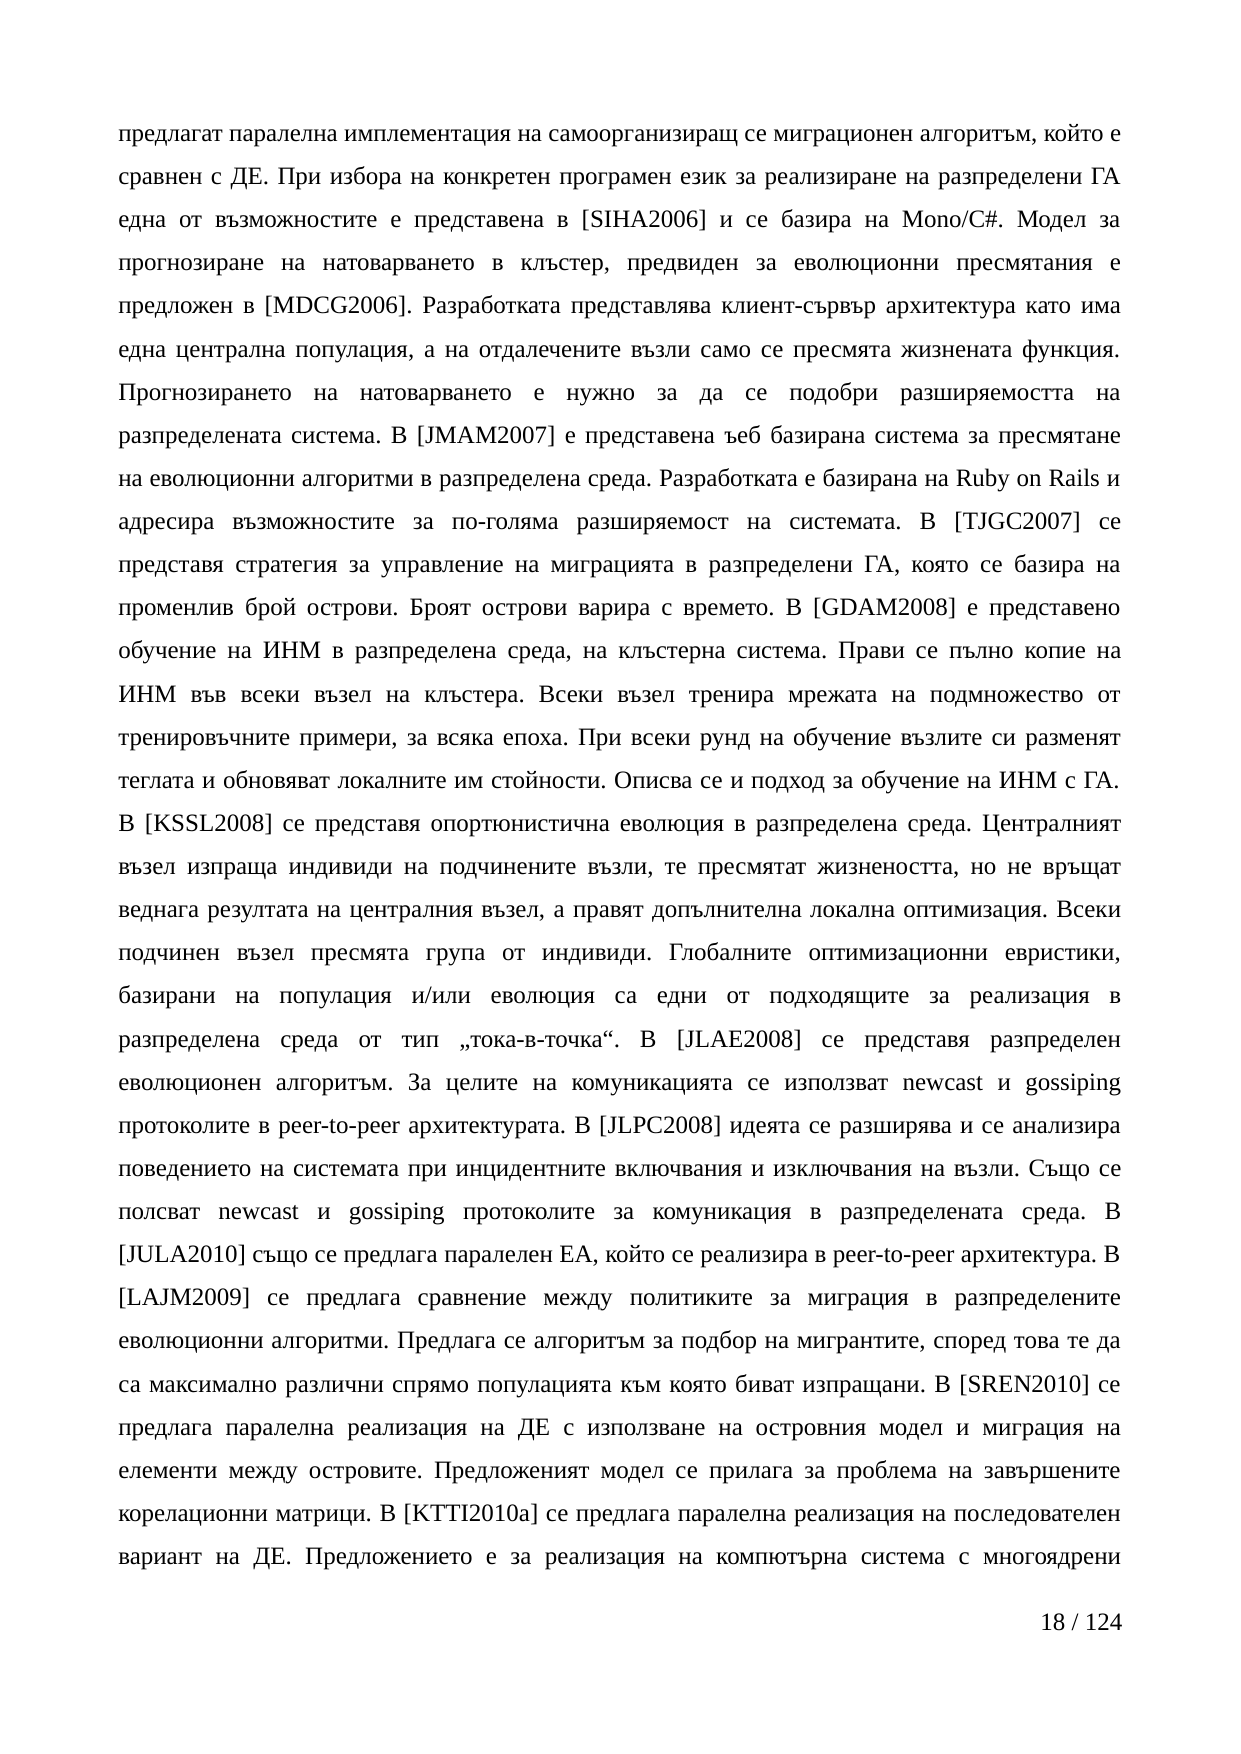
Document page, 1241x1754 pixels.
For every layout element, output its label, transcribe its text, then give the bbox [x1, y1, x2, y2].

text предлагат паралелна имплементация на самоорганизиращ се миграционен алгоритъм, който е сравнен с ДЕ. При избора на конкретен програмен език за реализиране на разпределени ГА една от възможностите е представена в [SIHA2006] и се базира на Mono/C#. Модел за прогнозиране на натоварването в клъстер, предвиден за еволюционни пресмятания е предложен в [MDCG2006]. Разработката представлява клиент-сървър архитектура като има една централна популация, а на отдалечените възли само се пресмята жизнената функция. Прогнозирането на натоварването е нужно за да се подобри разширяемостта на разпределената система. В [JMAM2007] е представена ъеб базирана система за пресмятане на еволюционни алгоритми в разпределена среда. Разработката е базирана на Ruby on Rails и адресира възможностите за по-голяма разширяемост на системата. В [TJGC2007] се представя стратегия за управление на миграцията в разпределени ГА, която се базира на променлив брой острови. Броят острови варира с времето. В [GDAM2008] е представено обучение на ИНМ в разпределена среда, на клъстерна система. Прави се пълно копие на ИНМ във всеки възел на клъстера. Всеки възел тренира мрежата на подмножество от тренировъчните примери, за всяка епоха. При всеки рунд на обучение възлите си разменят теглата и обновяват локалните им стойности. Описва се и подход за обучение на ИНМ с ГА. В [KSSL2008] се представя опортюнистична еволюция в разпределена среда. Централният възел изпраща индивиди на подчинените възли, те пресмятат жизнеността, но не връщат веднага резултата на централния възел, а правят допълнителна локална оптимизация. Всеки подчинен възел пресмята група от индивиди. Глобалните оптимизационни евристики, базирани на популация и/или еволюция са едни от подходящите за реализация в разпределена среда от тип „тока-в-точка“. В [JLAE2008] се представя разпределен еволюционен алгоритъм. За целите на комуникацията се използват newcast и gossiping протоколите в peer-to-peer архитектурата. В [JLPC2008] идеята се разширява и се анализира поведението на системата при инцидентните включвания и изключвания на възли. Също се полсват newcast и gossiping протоколите за комуникация в разпределената среда. В [JULA2010] също се предлага паралелен ЕА, който се реализира в peer-to-peer архитектура. В [LAJM2009] се предлага сравнение между политиките за миграция в разпределените еволюционни алгоритми. Предлага се алгоритъм за подбор на мигрантите, според това те да са максимално различни спрямо популацията към която биват изпращани. В [SREN2010] се предлага паралелна реализация на ДЕ с използване на островния модел и миграция на елементи между островите. Предложеният модел се прилага за проблема на завършените корелационни матрици. В [KTTI2010a] се предлага паралелна реализация на последователен вариант на ДЕ. Предложението е за реализация на компютърна система с многоядрени [118, 118, 1122, 1570]
